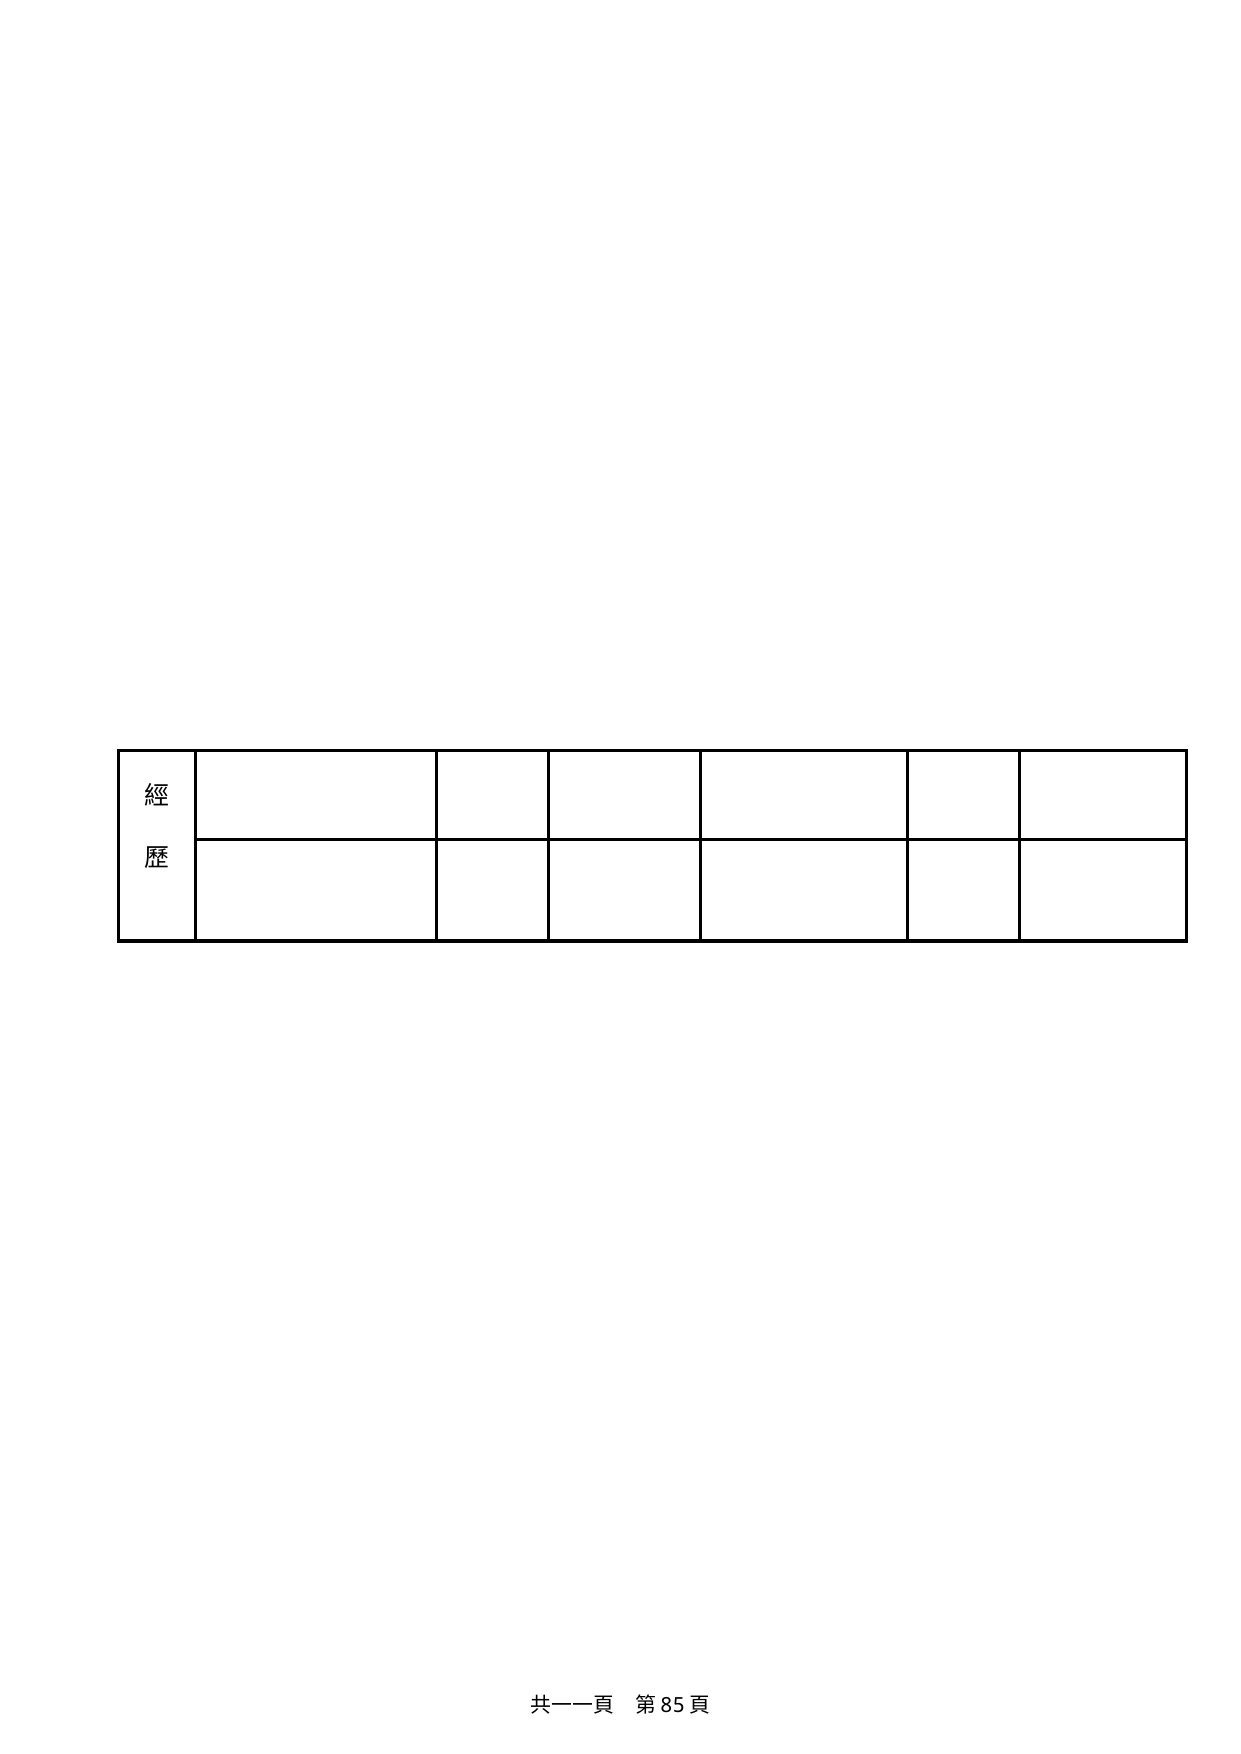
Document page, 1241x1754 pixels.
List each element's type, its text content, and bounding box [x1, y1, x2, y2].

table_cell [438, 841, 547, 939]
table_cell [550, 752, 699, 838]
table_cell [909, 752, 1018, 838]
table_cell [197, 752, 435, 838]
table_cell [1021, 752, 1185, 838]
table_cell [702, 841, 906, 939]
table_cell [197, 841, 435, 939]
table_cell [550, 841, 699, 939]
table_cell [702, 752, 906, 838]
table_cell 經 歷 [120, 752, 194, 939]
table_cell [438, 752, 547, 838]
table_cell [1021, 841, 1185, 939]
table_cell [909, 841, 1018, 939]
